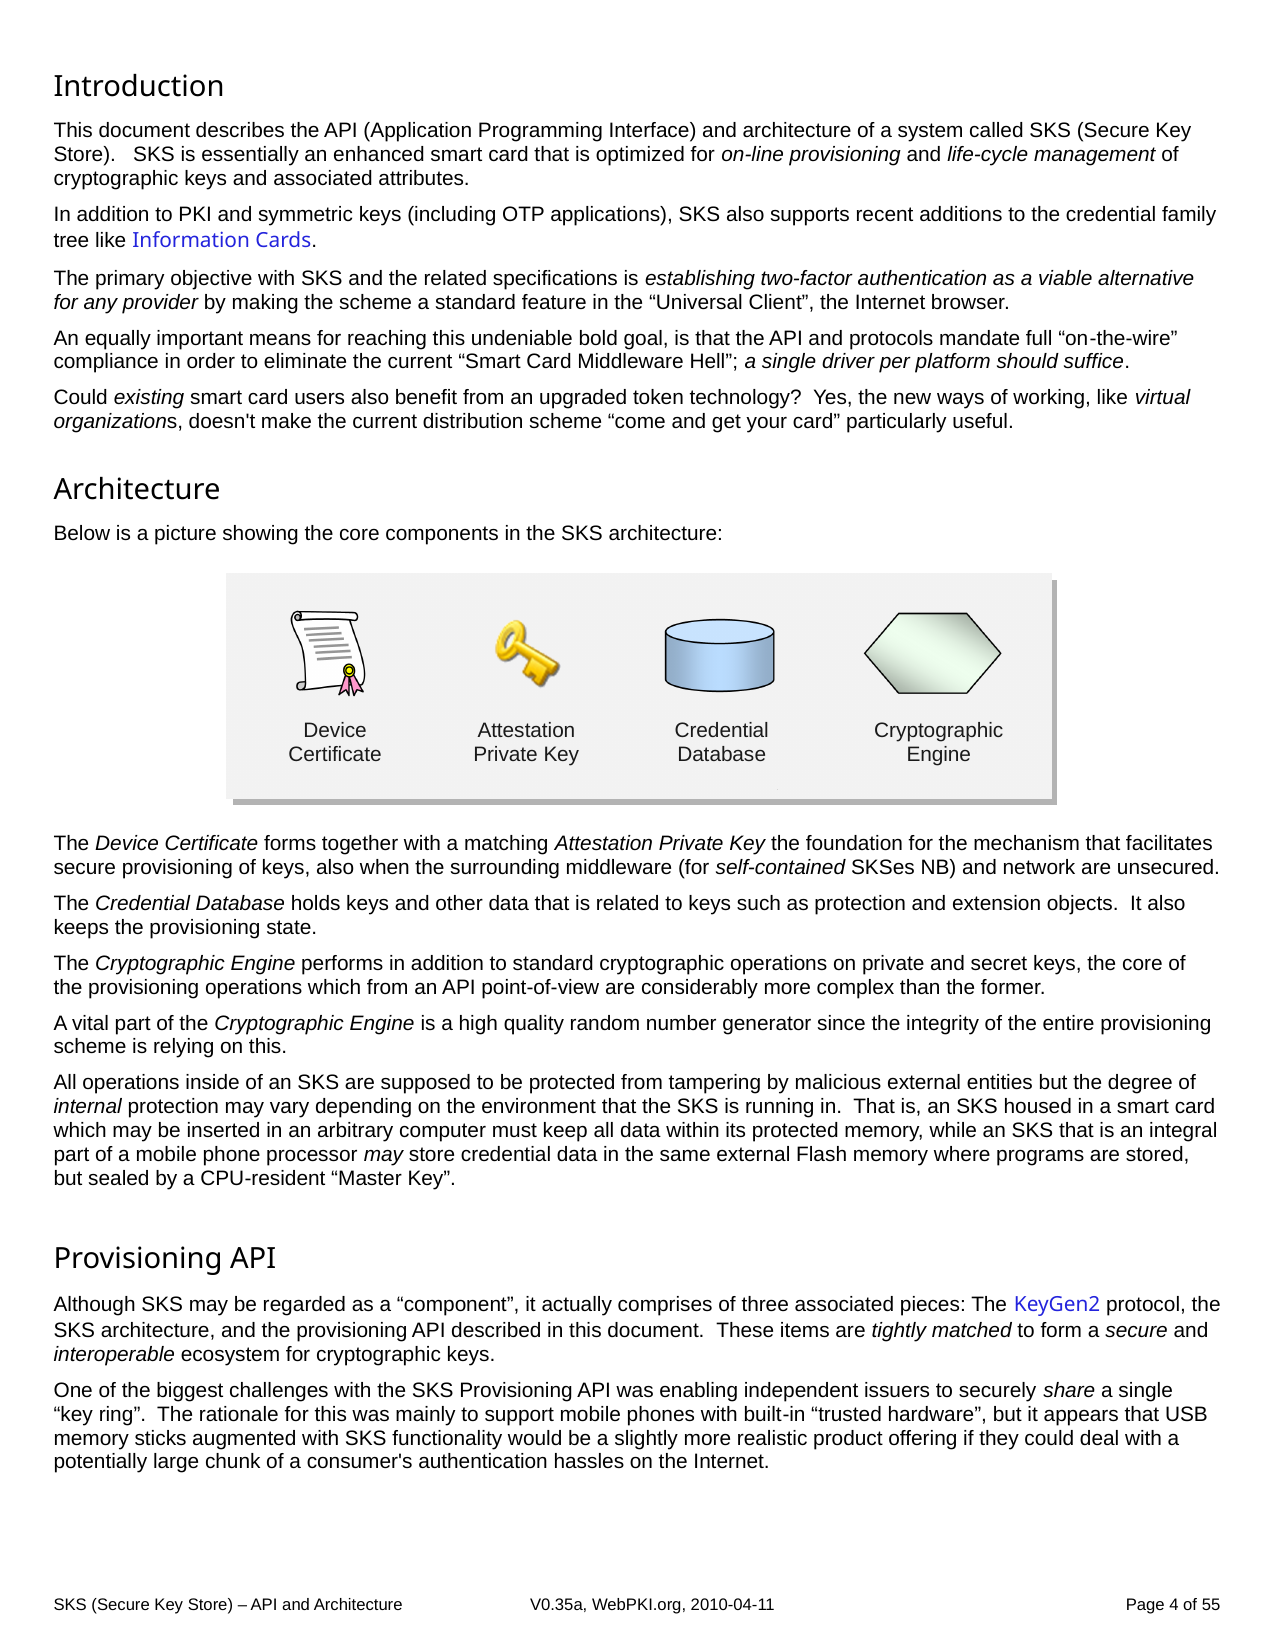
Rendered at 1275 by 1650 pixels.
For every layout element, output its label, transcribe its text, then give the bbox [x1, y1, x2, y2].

text An equally important means for reaching this undeniable bold goal, is that the API and protocols mandate full “on‑the‑wire” compliance in order to eliminate the current “Smart Card Middleware Hell”; a single driver per platform should suffice. [53, 325, 1221, 373]
text The Device Certificate forms together with a matching Attestation Private Key the foundation for the mechanism that facilitates secure provisioning of keys, also when the surrounding middleware (for self-contained SKSes NB) and network are unsecured. [53, 556, 1221, 879]
text Although SKS may be regarded as a “component”, it actually comprises of three associated pieces: The KeyGen2 protocol, the SKS architecture, and the provisioning API described in this document. These items are tightly matched to form a secure and interoperable ecosystem for cryptographic keys. [53, 1289, 1221, 1366]
text The Cryptographic Engine performs in addition to standard cryptographic operations on private and secret keys, the core of the provisioning operations which from an API point-of-view are considerably more complex than the former. [53, 951, 1221, 998]
subtitle Architecture [53, 469, 1221, 508]
text This document describes the API (Application Programming Interface) and architecture of a system called SKS (Secure Key Store). SKS is essentially an enhanced smart card that is optimized for on-line provisioning and life-cycle management of cryptographic keys and associated attributes. [53, 118, 1221, 190]
text The Credential Database holds keys and other data that is related to keys such as protection and extension objects. It also keeps the provisioning state. [53, 891, 1221, 939]
text A vital part of the Cryptographic Engine is a high quality random number generator since the integrity of the entire provisioning scheme is relying on this. [53, 1010, 1221, 1058]
text In addition to PKI and symmetric keys (including OTP applications), SKS also supports recent additions to the credential family tree like Information Cards. [53, 201, 1221, 254]
subtitle Provisioning API [53, 1237, 1221, 1277]
text One of the biggest challenges with the SKS Provisioning API was enabling independent issuers to securely share a single “key ring”. The rationale for this was mainly to support mobile phones with built‑in “trusted hardware”, but it appears that USB memory sticks augmented with SKS functionality would be a slightly more realistic product offering if they could deal with a potentially large chunk of a consumer's authentication hassles on the Internet. [53, 1377, 1221, 1473]
text The primary objective with SKS and the related specifications is establishing two-factor authentication as a viable alternative for any provider by making the scheme a standard feature in the “Universal Client”, the Internet browser. [53, 266, 1221, 313]
text Below is a picture showing the core components in the SKS architecture: [53, 521, 1221, 545]
text All operations inside of an SKS are supposed to be protected from tampering by malicious external entities but the degree of internal protection may vary depending on the environment that the SKS is running in. That is, an SKS housed in a smart card which may be inserted in an arbitrary computer must keep all data within its protected memory, while an SKS that is an integral part of a mobile phone processor may store credential data in the same external Flash memory where programs are stored, but sealed by a CPU‑resident “Master Key”. [53, 1070, 1221, 1190]
text Could existing smart card users also benefit from an upgraded token technology? Yes, the new ways of working, like virtual organizations, doesn't make the current distribution scheme “come and get your card” particularly useful. [53, 385, 1221, 457]
subtitle Introduction [53, 66, 1221, 105]
